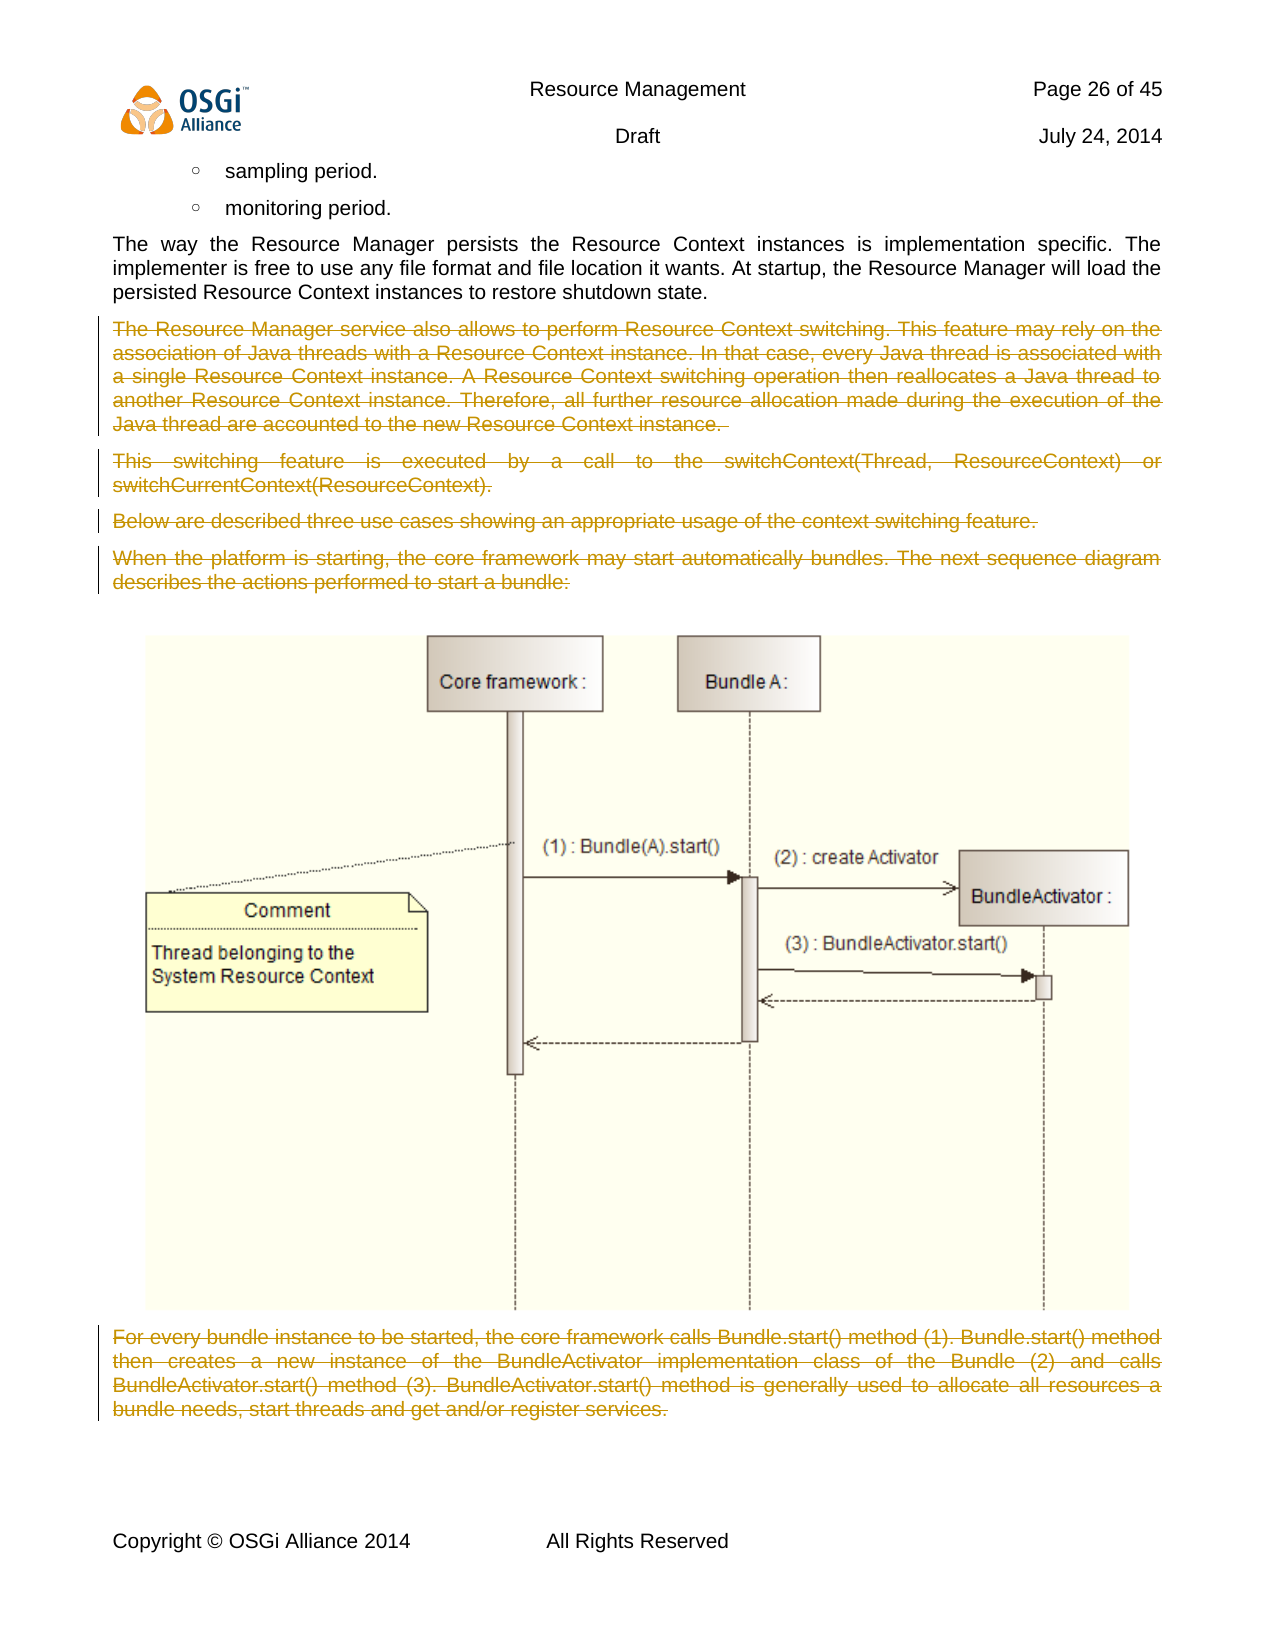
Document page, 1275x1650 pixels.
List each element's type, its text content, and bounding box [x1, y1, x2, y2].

list sampling period. [187, 159, 1162, 183]
picture [130, 620, 1145, 1326]
text The way the Resource Manager persists the Resource Context instances is implementation specific. The implementer is free to use any file format and file location it wants. At startup, the Resource Manager will load the persisted Resource Context instances to restore shutdown state. [112, 232, 1162, 304]
list monitoring period. [187, 196, 1162, 219]
picture [113, 78, 257, 142]
